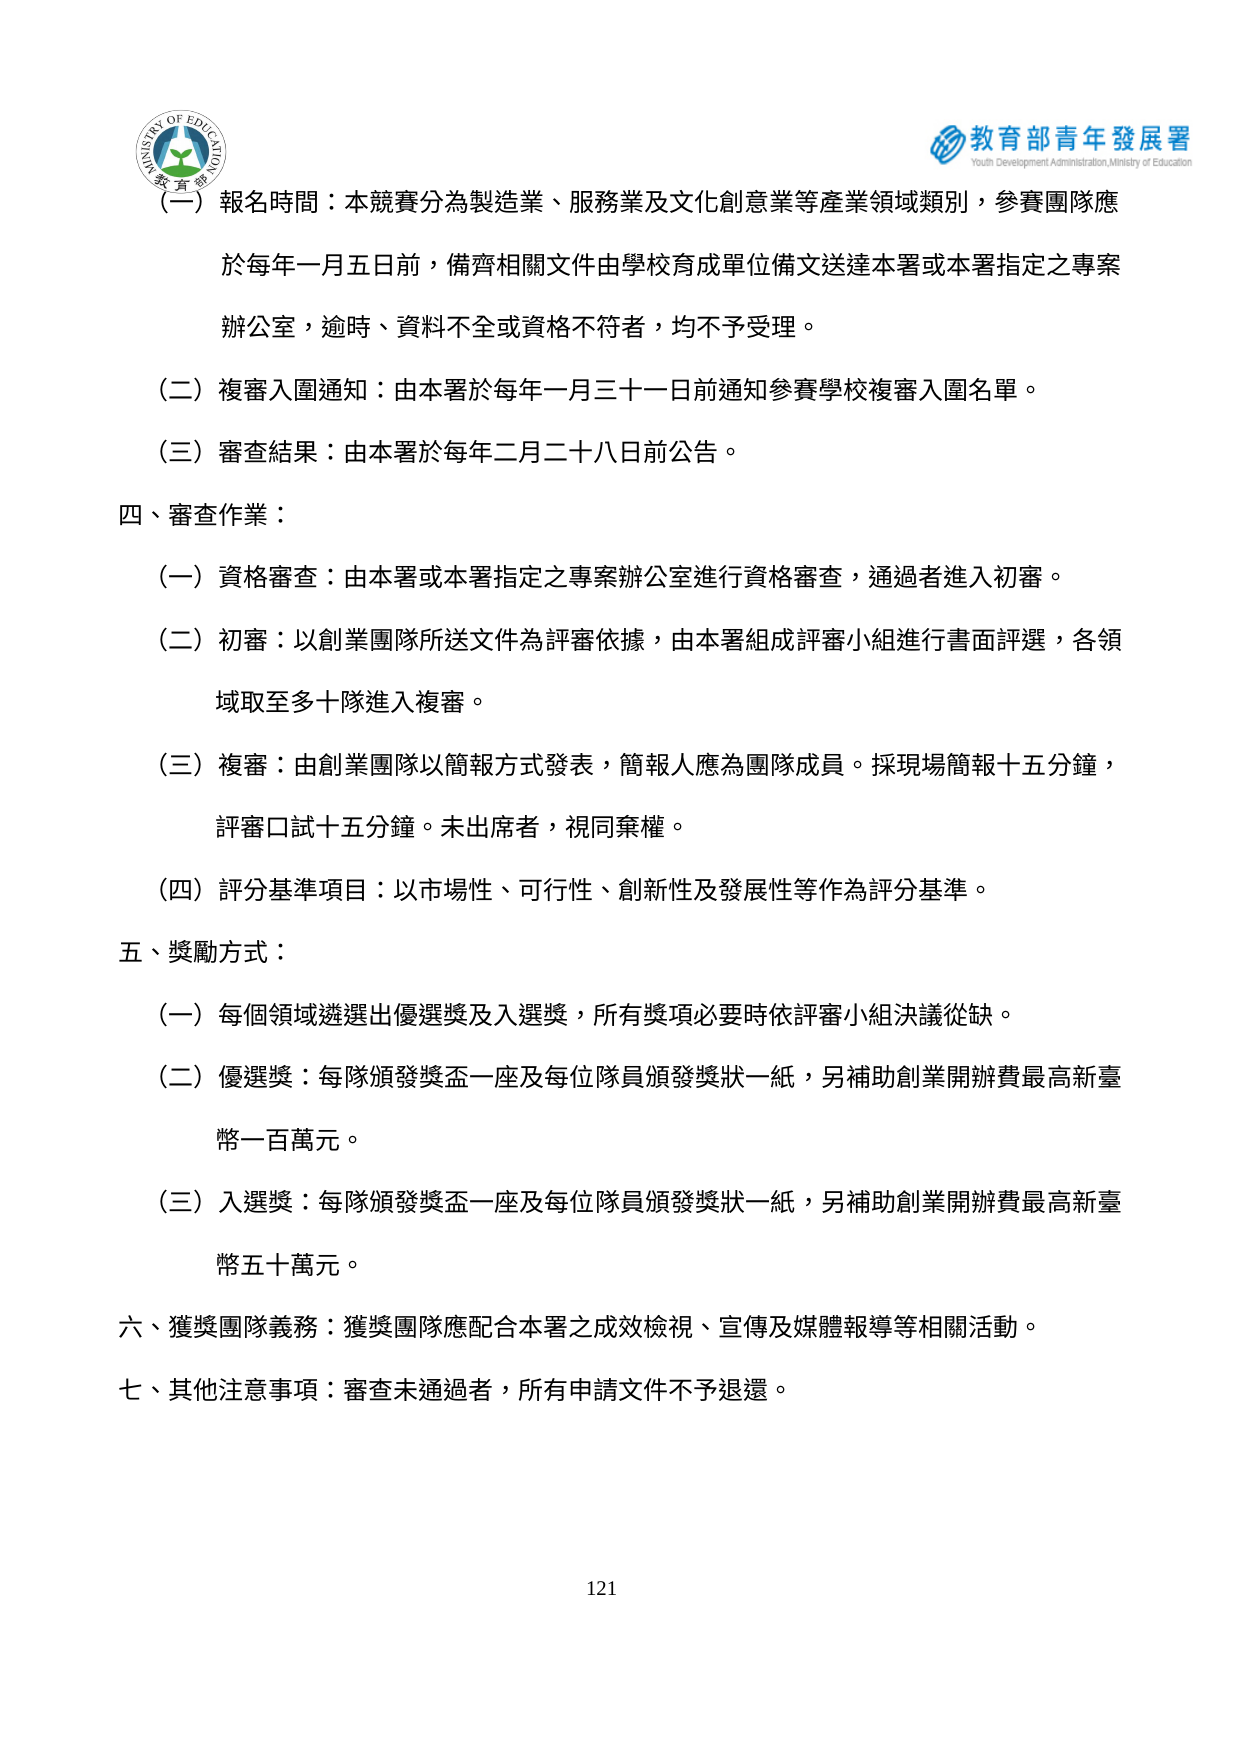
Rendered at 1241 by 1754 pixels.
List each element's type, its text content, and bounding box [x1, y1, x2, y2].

text 七、其他注意事項：審查未通過者，所有申請文件不予退還。 [118, 1347, 1122, 1409]
text （二）初審：以創業團隊所送文件為評審依據，由本署組成評審小組進行書面評選，各領域取至多十隊進入複審。 [143, 597, 1122, 722]
text 四、審查作業： [118, 472, 1122, 534]
text （一）資格審查：由本署或本署指定之專案辦公室進行資格審查，通過者進入初審。 [143, 534, 1122, 597]
text （三）審查結果：由本署於每年二月二十八日前公告。 [143, 409, 1122, 472]
text （一）報名時間：本競賽分為製造業、服務業及文化創意業等產業領域類別，參賽團隊應於每年一月五日前，備齊相關文件由學校育成單位備文送達本署或本署指定之專案辦公室，逾時、資料不全或資格不符者，均不予受理。 [144, 159, 1122, 347]
text 六、獲獎團隊義務：獲獎團隊應配合本署之成效檢視、宣傳及媒體報導等相關活動。 [118, 1284, 1158, 1347]
text （二）優選獎：每隊頒發獎盃一座及每位隊員頒發獎狀一紙，另補助創業開辦費最高新臺幣一百萬元。 [143, 1034, 1122, 1159]
text （二）複審入圍通知：由本署於每年一月三十一日前通知參賽學校複審入圍名單。 [143, 347, 1122, 409]
text （四）評分基準項目：以市場性、可行性、創新性及發展性等作為評分基準。 [143, 847, 1122, 909]
text （一）每個領域遴選出優選獎及入選獎，所有獎項必要時依評審小組決議從缺。 [143, 972, 1122, 1034]
text （三）入選獎：每隊頒發獎盃一座及每位隊員頒發獎狀一紙，另補助創業開辦費最高新臺幣五十萬元。 [143, 1159, 1122, 1284]
text 五、獎勵方式： [118, 909, 1122, 972]
text （三）複審：由創業團隊以簡報方式發表，簡報人應為團隊成員。採現場簡報十五分鐘，評審口試十五分鐘。未出席者，視同棄權。 [143, 722, 1122, 847]
